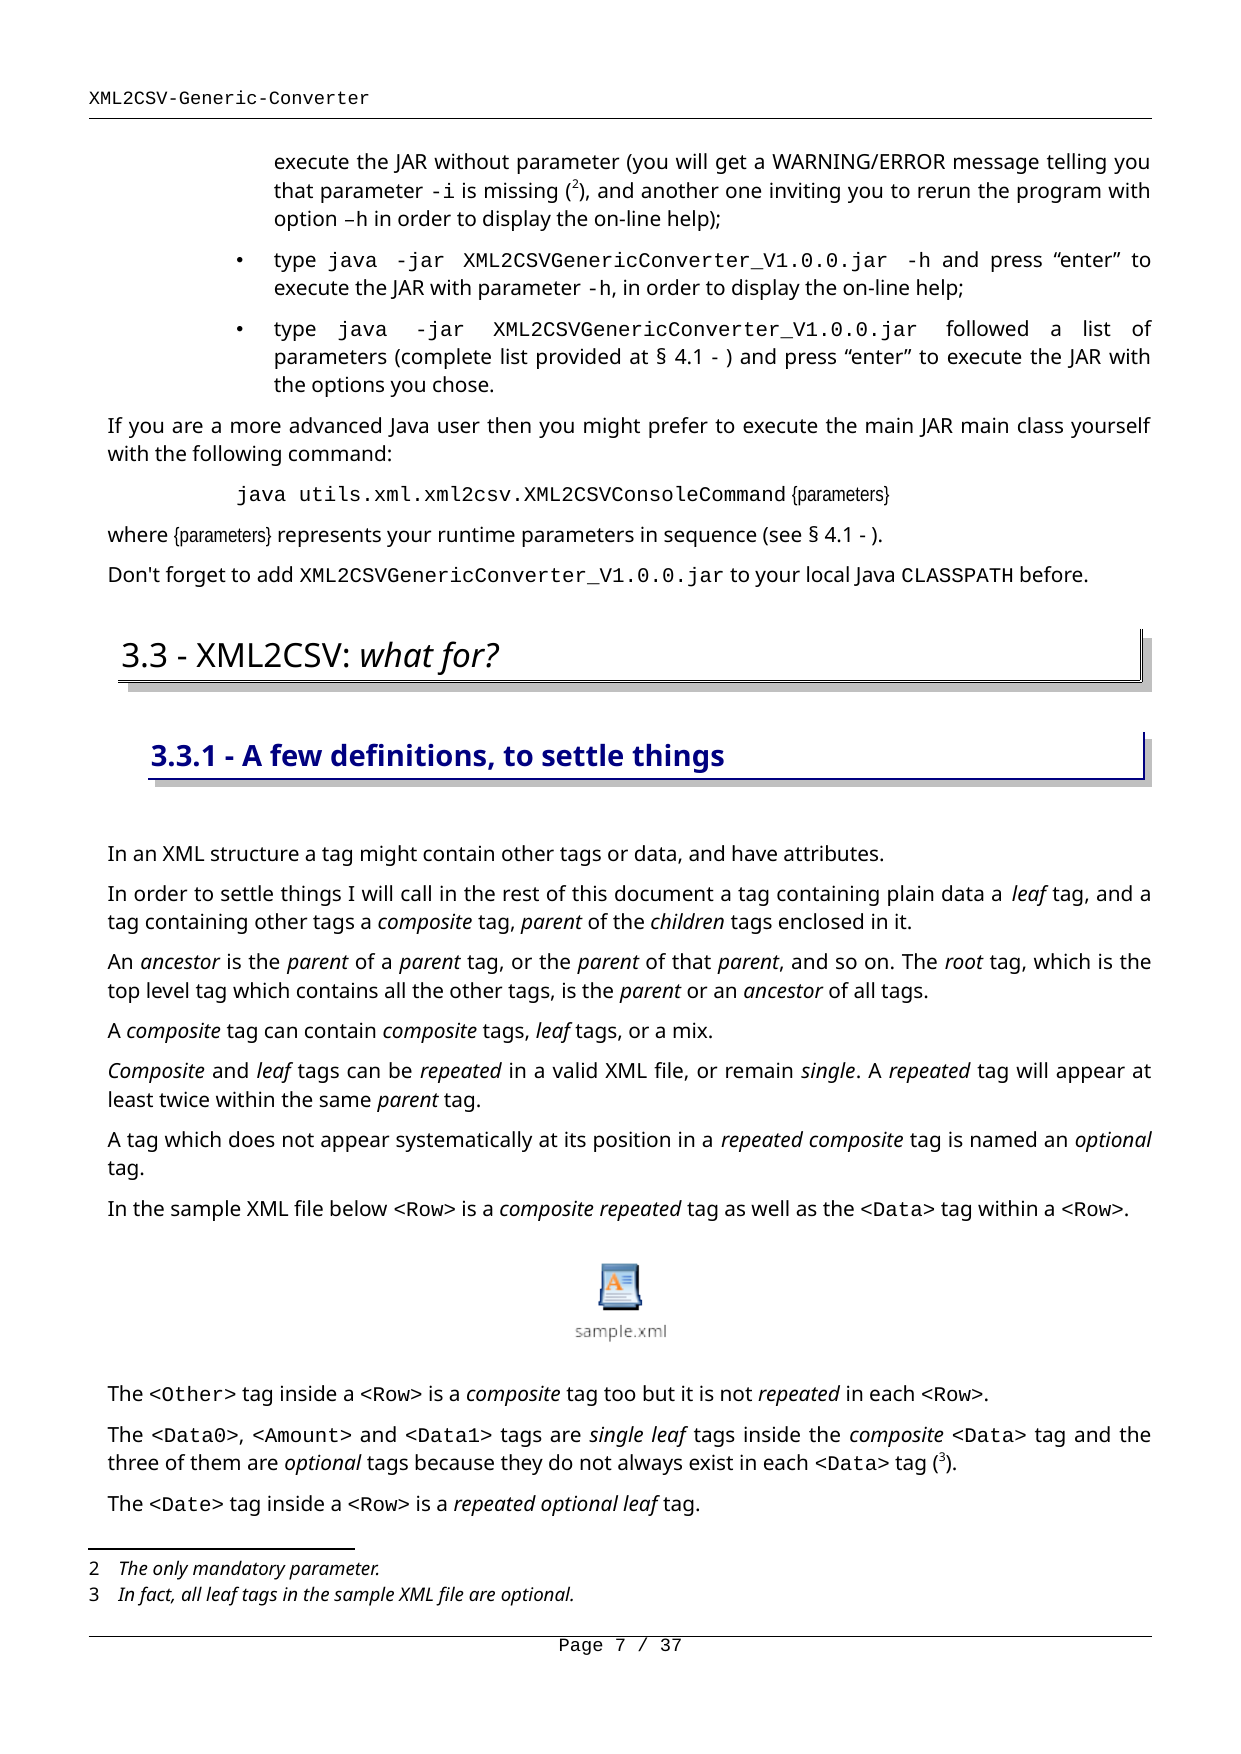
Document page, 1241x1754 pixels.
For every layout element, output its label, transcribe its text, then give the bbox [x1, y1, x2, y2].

subtitle A few definitions, to settle things [148, 732, 1143, 778]
text A composite tag can contain composite tags, leaf tags, or a mix. [107, 1016, 1152, 1044]
text where {parameters} represents your runtime parameters in sequence (see § 4.1 - ). [107, 520, 1152, 548]
text An ancestor is the parent of a parent tag, or the parent of that parent, and so on. The root tag, which is the top level tag which contains all the other tags, is the parent or an ancestor of all tags. [107, 947, 1152, 1004]
list type java -jar XML2CSVGenericConverter_V1.0.0.jar -h and press “enter” to execute the JAR with parameter -h, in order to display the on-line help; [236, 245, 1152, 302]
list execute the JAR without parameter (you will get a WARNING/ERROR message telling you that parameter -i is missing (), and another one inviting you to rerun the program with option –h in order to display the on-line help); [236, 147, 1152, 233]
text A tag which does not appear systematically at its position in a repeated composite tag is named an optional tag. [107, 1125, 1152, 1182]
list type java -jar XML2CSVGenericConverter_V1.0.0.jar followed a list of parameters (complete list provided at § 4.1 - ) and press “enter” to execute the JAR with the options you chose. [236, 314, 1152, 399]
text Composite and leaf tags can be repeated in a valid XML file, or remain single. A repeated tag will appear at least twice within the same parent tag. [107, 1056, 1152, 1113]
text If you are a more advanced Java user then you might prefer to execute the main JAR main class yourself with the following command: [107, 411, 1152, 468]
text The <Data0>, <Amount> and <Data1> tags are single leaf tags inside the composite <Data> tag and the three of them are optional tags because they do not always exist in each <Data> tag (). [107, 1420, 1152, 1477]
list The only mandatory parameter. [88, 1555, 1152, 1581]
text java utils.xml.xml2csv.XML2CSVConsoleCommand {parameters} [236, 479, 1152, 508]
text In an XML structure a tag might contain other tags or data, and have attributes. [107, 839, 1152, 867]
text The <Other> tag inside a <Row> is a composite tag too but it is not repeated in each <Row>. [107, 1274, 1152, 1408]
text In order to settle things I will call in the rest of this document a tag containing plain data a leaf tag, and a tag containing other tags a composite tag, parent of the children tags enclosed in it. [107, 879, 1152, 936]
text In fact, all leaf tags in the sample XML file are optional. [88, 1581, 1152, 1606]
text Don't forget to add XML2CSVGenericConverter_V1.0.0.jar to your local Java CLASSPATH before. [107, 560, 1152, 588]
text In the sample XML file below <Row> is a composite repeated tag as well as the <Data> tag within a <Row>. [107, 1194, 1152, 1222]
text The <Date> tag inside a <Row> is a repeated optional leaf tag. [107, 1489, 1152, 1517]
subtitle XML2CSV: what for? [118, 629, 1142, 682]
